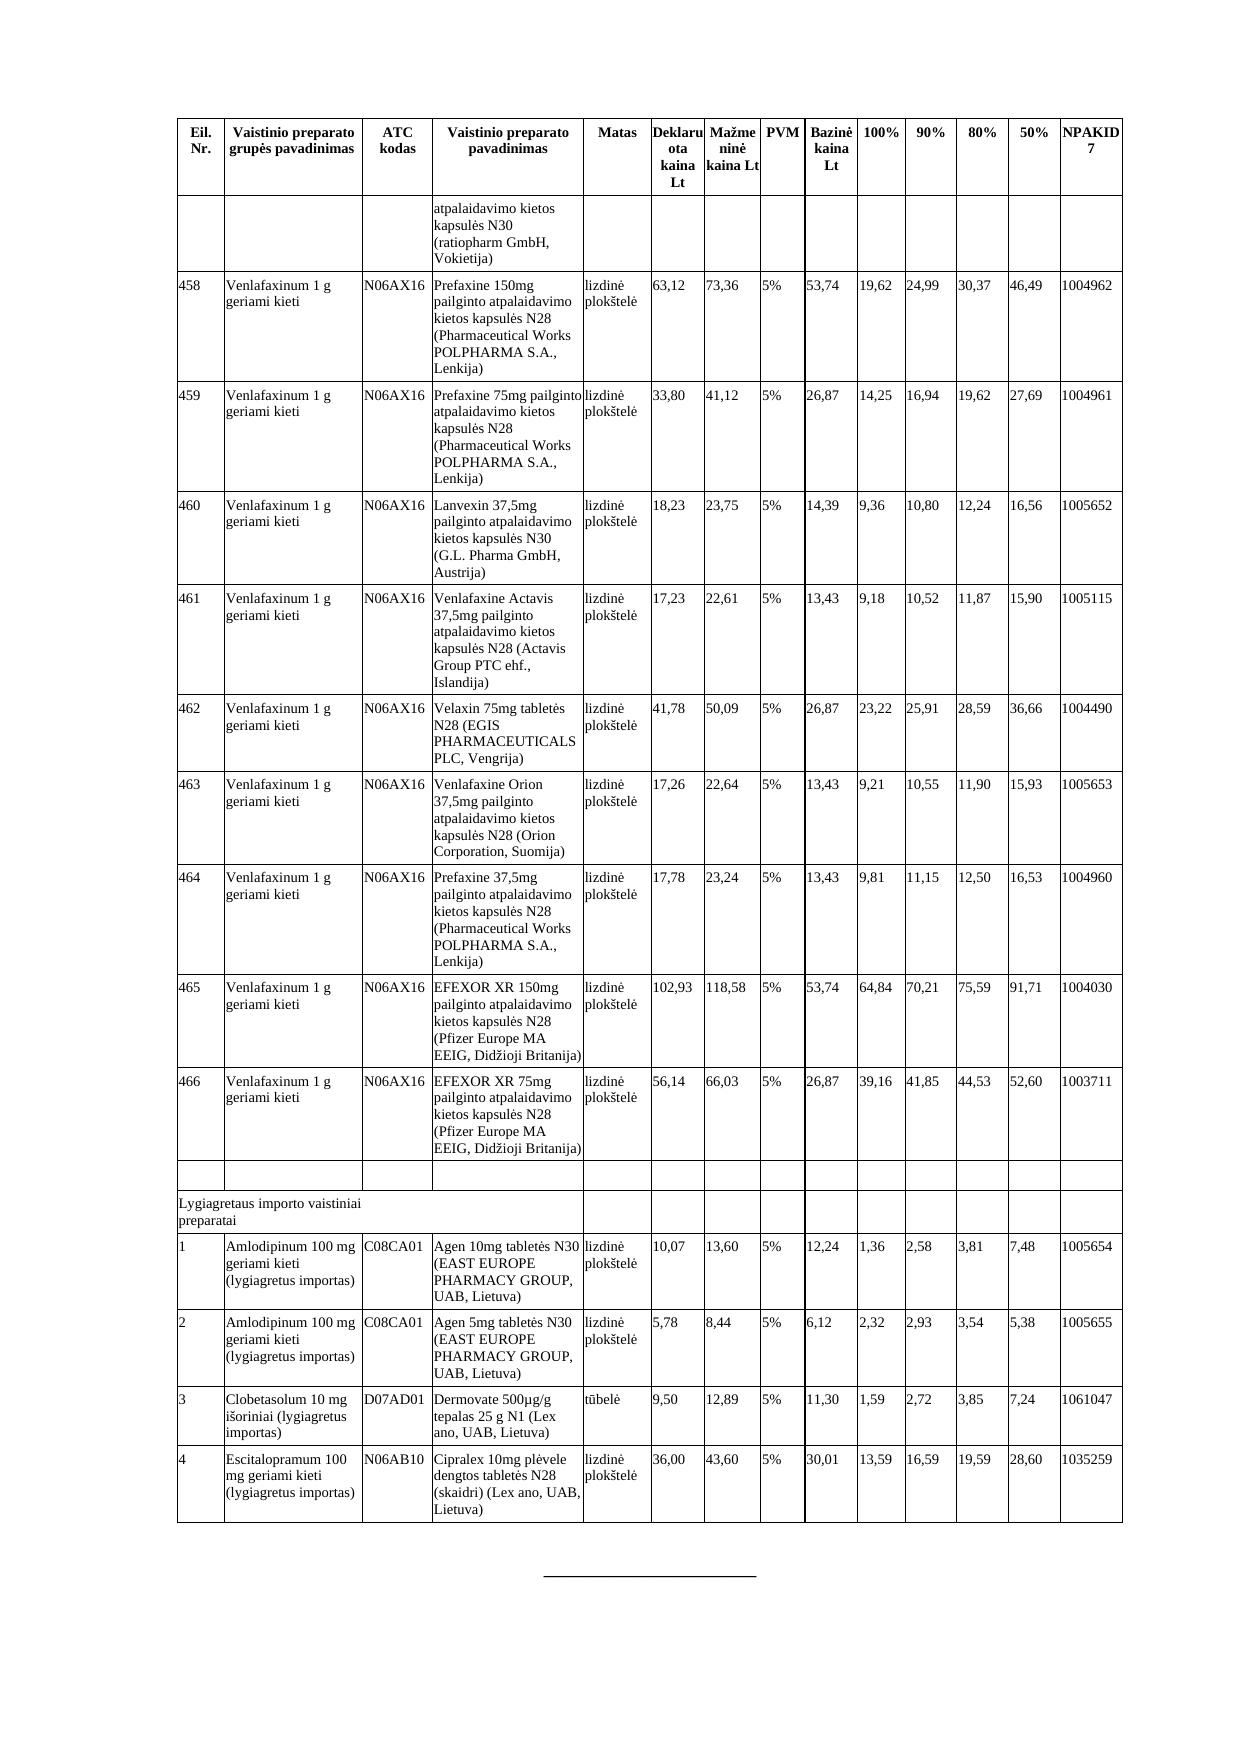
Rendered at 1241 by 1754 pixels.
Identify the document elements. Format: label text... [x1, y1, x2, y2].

table_cell 16,56 [1009, 492, 1060, 584]
table_cell N06AX16 [363, 695, 432, 771]
table_cell 2,93 [906, 1310, 956, 1386]
table_cell 5% [761, 272, 804, 381]
table_cell 13,43 [806, 585, 857, 694]
table_cell 7,48 [1009, 1234, 1060, 1309]
table_cell [225, 1161, 362, 1190]
table_cell 1005654 [1061, 1234, 1122, 1309]
table_header Mažmeninė kaina Lt [705, 119, 760, 194]
table_cell 1004030 [1061, 975, 1122, 1067]
table_cell 16,94 [906, 382, 956, 491]
table_cell 9,50 [652, 1387, 704, 1445]
table_cell 10,52 [906, 585, 956, 694]
table_cell 43,60 [705, 1446, 760, 1522]
table_cell [652, 1191, 704, 1233]
table_cell 33,80 [652, 382, 704, 491]
table_cell [178, 1161, 224, 1190]
table_cell 44,53 [957, 1068, 1008, 1160]
table_cell [363, 1161, 432, 1190]
table_cell N06AX16 [363, 492, 432, 584]
table_cell 13,59 [858, 1446, 905, 1522]
table_cell 10,07 [652, 1234, 704, 1309]
table_cell 75,59 [957, 975, 1008, 1067]
table_cell N06AB10 [363, 1446, 432, 1522]
table_cell 1005653 [1061, 772, 1122, 864]
table_cell [584, 1191, 651, 1233]
table_cell [761, 196, 804, 271]
table_cell Venlafaxinum 1 g geriami kieti [225, 492, 362, 584]
table_header 50% [1009, 119, 1060, 194]
table_cell 5% [761, 585, 804, 694]
table_cell 5,78 [652, 1310, 704, 1386]
table_cell 41,12 [705, 382, 760, 491]
table_cell 462 [178, 695, 224, 771]
table_cell [906, 196, 956, 271]
table_cell 13,60 [705, 1234, 760, 1309]
table_cell 460 [178, 492, 224, 584]
table_cell Lanvexin 37,5mg pailginto atpalaidavimo kietos kapsulės N30 (G.L. Pharma GmbH, Austrija) [433, 492, 583, 584]
table_cell [957, 1191, 1008, 1233]
table_cell 5% [761, 1068, 804, 1160]
table_cell 22,61 [705, 585, 760, 694]
table_cell atpalaidavimo kietos kapsulės N30 (ratiopharm GmbH, Vokietija) [433, 196, 583, 271]
table_cell 27,69 [1009, 382, 1060, 491]
table_cell 3 [178, 1387, 224, 1445]
table_cell 466 [178, 1068, 224, 1160]
table_cell 11,15 [906, 865, 956, 974]
table_cell 9,21 [858, 772, 905, 864]
table_cell 5% [761, 975, 804, 1067]
table_cell lizdinė plokštelė [584, 272, 651, 381]
table_cell N06AX16 [363, 382, 432, 491]
table_cell [1061, 196, 1122, 271]
table_cell 53,74 [806, 272, 857, 381]
table_cell [178, 196, 224, 271]
table_cell 5% [761, 1446, 804, 1522]
table_cell 11,90 [957, 772, 1008, 864]
table_cell 5% [761, 1387, 804, 1445]
table_cell 1005115 [1061, 585, 1122, 694]
table_cell 16,53 [1009, 865, 1060, 974]
table_cell [858, 196, 905, 271]
table_cell 22,64 [705, 772, 760, 864]
table_cell 73,36 [705, 272, 760, 381]
table_cell [1061, 1191, 1122, 1233]
table_cell 2,32 [858, 1310, 905, 1386]
table_cell 17,23 [652, 585, 704, 694]
table_cell 1005655 [1061, 1310, 1122, 1386]
table_cell 465 [178, 975, 224, 1067]
table_cell 53,74 [806, 975, 857, 1067]
table_cell 36,66 [1009, 695, 1060, 771]
table_cell 10,55 [906, 772, 956, 864]
table_cell 11,30 [806, 1387, 857, 1445]
table_cell [1009, 1191, 1060, 1233]
table_cell Venlafaxinum 1 g geriami kieti [225, 272, 362, 381]
table_cell 23,24 [705, 865, 760, 974]
table_cell 26,87 [806, 382, 857, 491]
table_cell Cipralex 10mg plėvele dengtos tabletės N28 (skaidri) (Lex ano, UAB, Lietuva) [433, 1446, 583, 1522]
table_cell 66,03 [705, 1068, 760, 1160]
table_cell 5% [761, 492, 804, 584]
table_cell 3,54 [957, 1310, 1008, 1386]
table_cell 12,89 [705, 1387, 760, 1445]
table_header Bazinė kaina Lt [806, 119, 857, 194]
table_header PVM [761, 119, 804, 194]
table_cell Amlodipinum 100 mg geriami kieti (lygiagretus importas) [225, 1310, 362, 1386]
table_cell Prefaxine 150mg pailginto atpalaidavimo kietos kapsulės N28 (Pharmaceutical Works POLPHARMA S.A., Lenkija) [433, 272, 583, 381]
table_cell [225, 196, 362, 271]
table_cell 1061047 [1061, 1387, 1122, 1445]
table_cell Venlafaxine Actavis 37,5mg pailginto atpalaidavimo kietos kapsulės N28 (Actavis Group PTC ehf., Islandija) [433, 585, 583, 694]
table_cell Prefaxine 37,5mg pailginto atpalaidavimo kietos kapsulės N28 (Pharmaceutical Works POLPHARMA S.A., Lenkija) [433, 865, 583, 974]
table_cell 52,60 [1009, 1068, 1060, 1160]
table_cell 46,49 [1009, 272, 1060, 381]
table_cell Venlafaxinum 1 g geriami kieti [225, 695, 362, 771]
table_cell [906, 1191, 956, 1233]
table_cell 1005652 [1061, 492, 1122, 584]
table_cell [806, 196, 857, 271]
table_cell [1009, 1161, 1060, 1190]
table_cell Agen 10mg tabletės N30 (EAST EUROPE PHARMACY GROUP, UAB, Lietuva) [433, 1234, 583, 1309]
table_cell 1004962 [1061, 272, 1122, 381]
table_cell 23,75 [705, 492, 760, 584]
table_cell 12,24 [957, 492, 1008, 584]
table_cell 30,01 [806, 1446, 857, 1522]
table_cell 23,22 [858, 695, 905, 771]
table_cell 458 [178, 272, 224, 381]
table_cell 5% [761, 695, 804, 771]
table_cell 4 [178, 1446, 224, 1522]
table_cell 463 [178, 772, 224, 864]
table_cell lizdinė plokštelė [584, 492, 651, 584]
table_cell 26,87 [806, 1068, 857, 1160]
table_cell N06AX16 [363, 585, 432, 694]
table_cell 64,84 [858, 975, 905, 1067]
table_cell [584, 196, 651, 271]
table_cell lizdinė plokštelė [584, 585, 651, 694]
table_cell 13,43 [806, 865, 857, 974]
table_cell 1 [178, 1234, 224, 1309]
table_cell 30,37 [957, 272, 1008, 381]
text _________________ [177, 1551, 1122, 1580]
table_cell 2 [178, 1310, 224, 1386]
table_cell [705, 1191, 760, 1233]
table_cell tūbelė [584, 1387, 651, 1445]
table_cell Venlafaxinum 1 g geriami kieti [225, 975, 362, 1067]
table_cell 5% [761, 772, 804, 864]
table_cell lizdinė plokštelė [584, 865, 651, 974]
table_cell Venlafaxinum 1 g geriami kieti [225, 585, 362, 694]
table_cell [421, 1191, 432, 1233]
table_cell 91,71 [1009, 975, 1060, 1067]
table_cell lizdinė plokštelė [584, 1310, 651, 1386]
table_cell Prefaxine 75mg pailginto atpalaidavimo kietos kapsulės N28 (Pharmaceutical Works POLPHARMA S.A., Lenkija) [433, 382, 583, 491]
table_cell [652, 196, 704, 271]
table_cell 10,80 [906, 492, 956, 584]
table_cell [409, 1191, 421, 1233]
table_cell 102,93 [652, 975, 704, 1067]
table_cell 118,58 [705, 975, 760, 1067]
table_cell [858, 1161, 905, 1190]
table_header Eil. Nr. [178, 119, 224, 194]
table_cell 17,26 [652, 772, 704, 864]
table_cell N06AX16 [363, 1068, 432, 1160]
table_cell 9,81 [858, 865, 905, 974]
table_cell N06AX16 [363, 272, 432, 381]
table_header Vaistinio preparato grupės pavadinimas [225, 119, 362, 194]
table_header Vaistinio preparato pavadinimas [433, 119, 583, 194]
table_cell 2,58 [906, 1234, 956, 1309]
table_cell EFEXOR XR 75mg pailginto atpalaidavimo kietos kapsulės N28 (Pfizer Europe MA EEIG, Didžioji Britanija) [433, 1068, 583, 1160]
table_cell Venlafaxinum 1 g geriami kieti [225, 382, 362, 491]
table_cell 5% [761, 865, 804, 974]
table_cell Dermovate 500µg/g tepalas 25 g N1 (Lex ano, UAB, Lietuva) [433, 1387, 583, 1445]
table_cell [705, 196, 760, 271]
table_cell 6,12 [806, 1310, 857, 1386]
table_cell N06AX16 [363, 865, 432, 974]
table_cell 5% [761, 1234, 804, 1309]
table_cell lizdinė plokštelė [584, 1234, 651, 1309]
table_cell D07AD01 [363, 1387, 432, 1445]
table_cell 18,23 [652, 492, 704, 584]
table_cell 41,78 [652, 695, 704, 771]
table_header NPAKID7 [1061, 119, 1122, 194]
table_cell [906, 1161, 956, 1190]
table_cell 19,62 [858, 272, 905, 381]
table_cell 56,14 [652, 1068, 704, 1160]
table_cell C08CA01 [363, 1310, 432, 1386]
table_cell 459 [178, 382, 224, 491]
table_header Matas [584, 119, 651, 194]
table_cell lizdinė plokštelė [584, 382, 651, 491]
table_cell 1004960 [1061, 865, 1122, 974]
table_cell 9,18 [858, 585, 905, 694]
table_cell 70,21 [906, 975, 956, 1067]
table_cell 7,24 [1009, 1387, 1060, 1445]
table_header ATC kodas [363, 119, 432, 194]
table_cell Venlafaxinum 1 g geriami kieti [225, 772, 362, 864]
table_cell 63,12 [652, 272, 704, 381]
table_cell [705, 1161, 760, 1190]
table_cell 19,62 [957, 382, 1008, 491]
table_cell Venlafaxinum 1 g geriami kieti [225, 865, 362, 974]
table_cell [1061, 1161, 1122, 1190]
table_cell 41,85 [906, 1068, 956, 1160]
table_cell lizdinė plokštelė [584, 695, 651, 771]
table_cell 50,09 [705, 695, 760, 771]
table_cell 26,87 [806, 695, 857, 771]
table_cell 24,99 [906, 272, 956, 381]
table_cell [1009, 196, 1060, 271]
table_cell 36,00 [652, 1446, 704, 1522]
table_cell 3,81 [957, 1234, 1008, 1309]
table_header 100% [858, 119, 905, 194]
table_cell Lygiagretaus importo vaistiniai preparatai [178, 1191, 409, 1233]
table_cell [806, 1191, 857, 1233]
table_cell 1035259 [1061, 1446, 1122, 1522]
table_cell 2,72 [906, 1387, 956, 1445]
table_cell EFEXOR XR 150mg pailginto atpalaidavimo kietos kapsulės N28 (Pfizer Europe MA EEIG, Didžioji Britanija) [433, 975, 583, 1067]
table_cell [858, 1191, 905, 1233]
table_cell 8,44 [705, 1310, 760, 1386]
table_cell [761, 1191, 804, 1233]
table_cell 28,60 [1009, 1446, 1060, 1522]
table_cell Venlafaxine Orion 37,5mg pailginto atpalaidavimo kietos kapsulės N28 (Orion Corporation, Suomija) [433, 772, 583, 864]
table_cell C08CA01 [363, 1234, 432, 1309]
table_cell Venlafaxinum 1 g geriami kieti [225, 1068, 362, 1160]
table_cell lizdinė plokštelė [584, 975, 651, 1067]
table_cell lizdinė plokštelė [584, 772, 651, 864]
table_cell 14,25 [858, 382, 905, 491]
table_cell 39,16 [858, 1068, 905, 1160]
table_header Deklaruota kaina Lt [652, 119, 704, 194]
table_cell 1,36 [858, 1234, 905, 1309]
table_cell 3,85 [957, 1387, 1008, 1445]
table_cell 17,78 [652, 865, 704, 974]
table_cell 11,87 [957, 585, 1008, 694]
table_cell N06AX16 [363, 975, 432, 1067]
table_cell [433, 1161, 583, 1190]
table_cell Agen 5mg tabletės N30 (EAST EUROPE PHARMACY GROUP, UAB, Lietuva) [433, 1310, 583, 1386]
table_cell 9,36 [858, 492, 905, 584]
table_cell 1003711 [1061, 1068, 1122, 1160]
table_cell 15,93 [1009, 772, 1060, 864]
table_cell 14,39 [806, 492, 857, 584]
table_cell 12,50 [957, 865, 1008, 974]
table_cell 5% [761, 1310, 804, 1386]
table_cell [806, 1161, 857, 1190]
table_cell 1004961 [1061, 382, 1122, 491]
table_cell [433, 1191, 583, 1233]
table_header 90% [906, 119, 956, 194]
table_cell 12,24 [806, 1234, 857, 1309]
table_cell [363, 196, 432, 271]
table_cell Clobetasolum 10 mg išoriniai (lygiagretus importas) [225, 1387, 362, 1445]
table_cell lizdinė plokštelė [584, 1446, 651, 1522]
table_cell [652, 1161, 704, 1190]
table_cell 25,91 [906, 695, 956, 771]
table_cell Velaxin 75mg tabletės N28 (EGIS PHARMACEUTICALS PLC, Vengrija) [433, 695, 583, 771]
table_cell 13,43 [806, 772, 857, 864]
table_cell [761, 1161, 804, 1190]
table_cell [957, 196, 1008, 271]
table_cell lizdinė plokštelė [584, 1068, 651, 1160]
table_header 80% [957, 119, 1008, 194]
table_cell Escitalopramum 100 mg geriami kieti (lygiagretus importas) [225, 1446, 362, 1522]
table_cell 15,90 [1009, 585, 1060, 694]
table_cell [584, 1161, 651, 1190]
table_cell [957, 1161, 1008, 1190]
table_cell 5,38 [1009, 1310, 1060, 1386]
table_cell Amlodipinum 100 mg geriami kieti (lygiagretus importas) [225, 1234, 362, 1309]
table_cell 16,59 [906, 1446, 956, 1522]
table_cell 19,59 [957, 1446, 1008, 1522]
table_cell 461 [178, 585, 224, 694]
table_cell 1,59 [858, 1387, 905, 1445]
table_cell N06AX16 [363, 772, 432, 864]
table_cell 5% [761, 382, 804, 491]
table_cell 464 [178, 865, 224, 974]
table_cell 1004490 [1061, 695, 1122, 771]
table_cell 28,59 [957, 695, 1008, 771]
